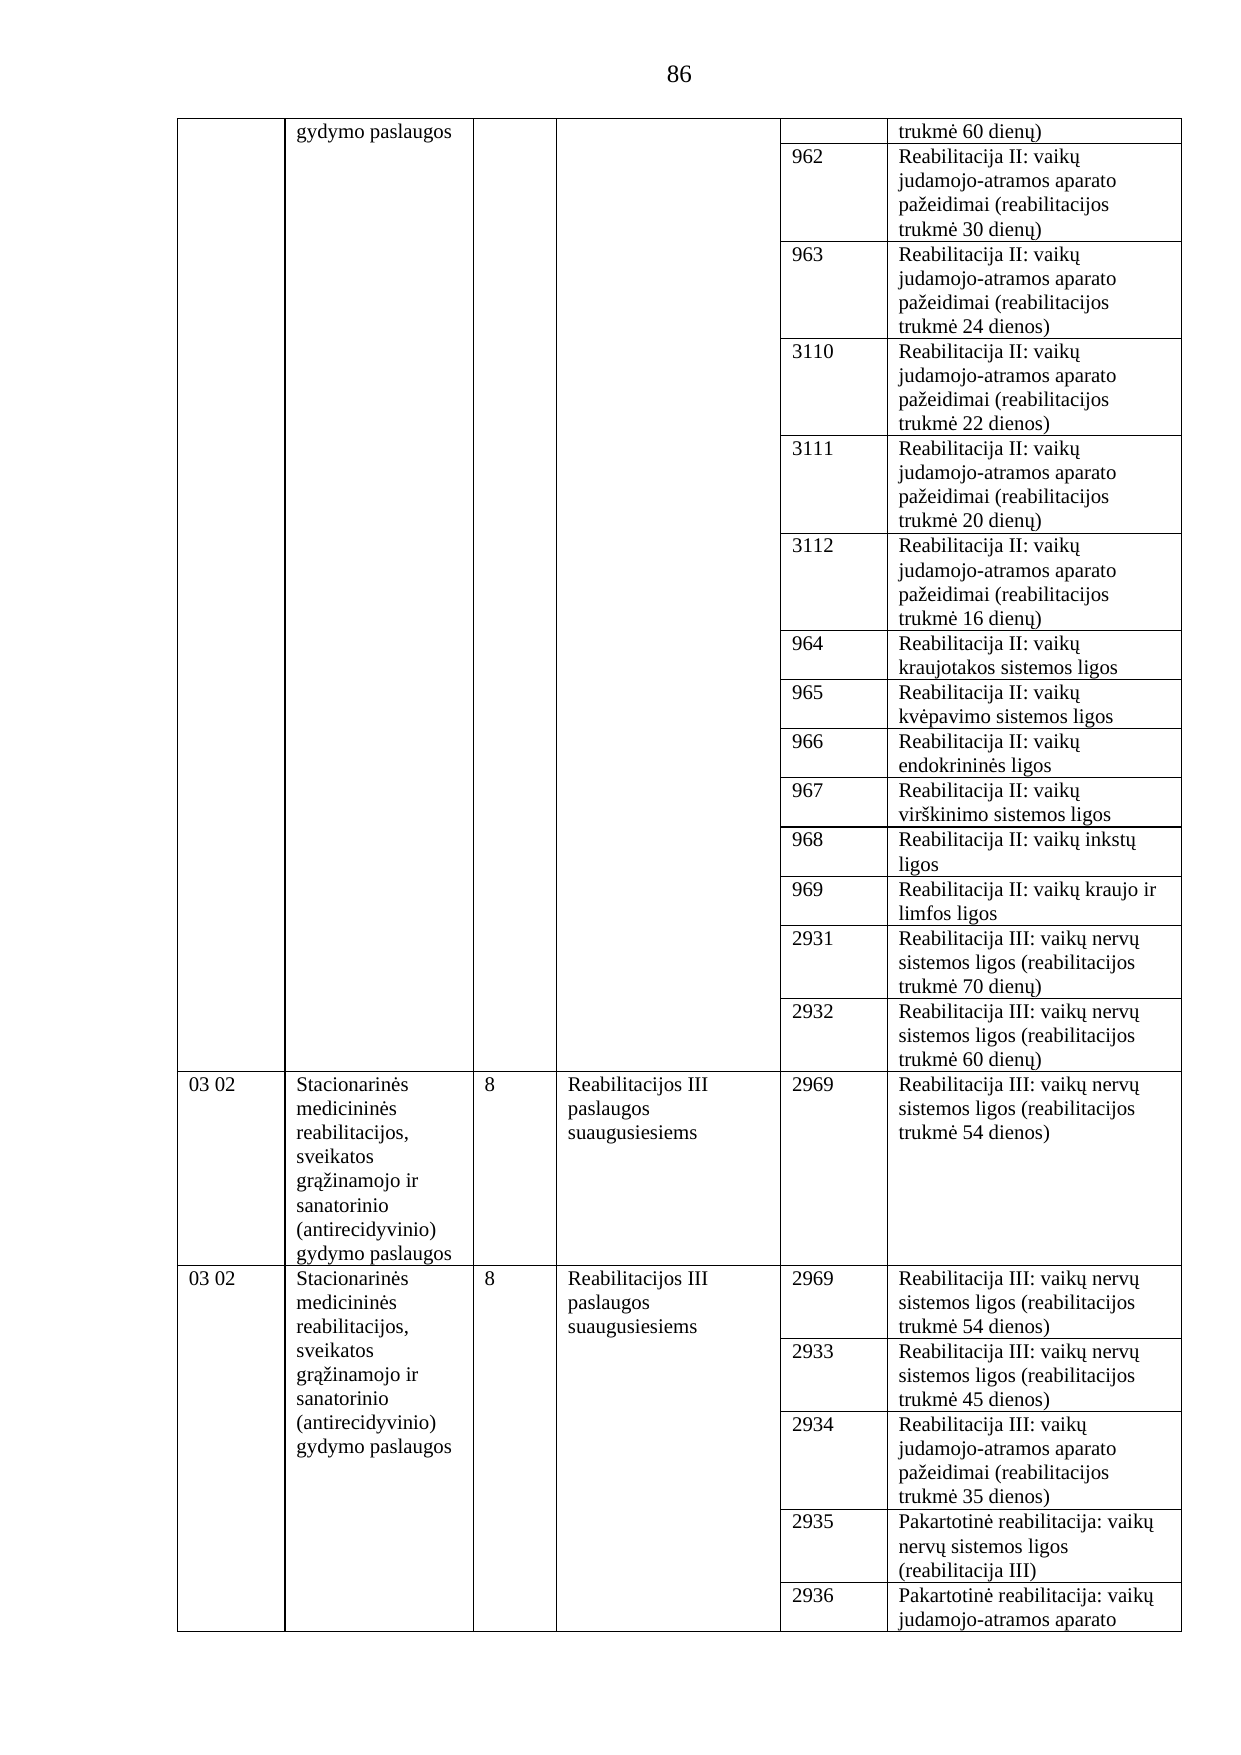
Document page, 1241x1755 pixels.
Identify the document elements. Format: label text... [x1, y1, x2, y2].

table_cell Stacionarinės medicininės reabilitacijos, sveikatos grąžinamojo ir sanatorinio (antirecidyvinio) gydymo paslaugos [286, 1266, 473, 1631]
table_cell [781, 119, 887, 143]
table_cell trukmė 60 dienų) [888, 119, 1181, 143]
table_cell Reabilitacija II: vaikų kvėpavimo sistemos ligos [888, 680, 1181, 728]
table_cell Reabilitacijos III paslaugos suaugusiesiems [557, 1072, 780, 1265]
table_cell Reabilitacija II: vaikų inkstų ligos [888, 828, 1181, 876]
table_cell [557, 119, 780, 1071]
table_cell Reabilitacija III: vaikų nervų sistemos ligos (reabilitacijos trukmė 60 dienų) [888, 999, 1181, 1071]
table_cell 03 02 [178, 1266, 284, 1631]
table_cell Reabilitacija II: vaikų judamojo-atramos aparato pažeidimai (reabilitacijos trukmė 24 dienos) [888, 242, 1181, 338]
table_cell 2935 [781, 1510, 887, 1582]
table_cell Reabilitacija II: vaikų judamojo-atramos aparato pažeidimai (reabilitacijos trukmė 16 dienų) [888, 534, 1181, 630]
table_cell 2969 [781, 1266, 887, 1338]
table_cell 964 [781, 631, 887, 679]
table_cell Reabilitacija II: vaikų kraujo ir limfos ligos [888, 877, 1181, 925]
table_cell 2969 [781, 1072, 887, 1265]
table_cell 962 [781, 144, 887, 241]
table_cell Reabilitacija II: vaikų judamojo-atramos aparato pažeidimai (reabilitacijos trukmė 20 dienų) [888, 436, 1181, 532]
table_cell Pakartotinė reabilitacija: vaikų judamojo-atramos aparato [888, 1583, 1181, 1631]
table_cell [178, 119, 284, 1071]
table_cell Reabilitacija II: vaikų endokrininės ligos [888, 729, 1181, 777]
table_cell Reabilitacija II: vaikų virškinimo sistemos ligos [888, 778, 1181, 826]
table_cell 8 [474, 1072, 556, 1265]
table_cell Stacionarinės medicininės reabilitacijos, sveikatos grąžinamojo ir sanatorinio (antirecidyvinio) gydymo paslaugos [286, 1072, 473, 1265]
table_cell Reabilitacija III: vaikų nervų sistemos ligos (reabilitacijos trukmė 54 dienos) [888, 1266, 1181, 1338]
table_cell 2932 [781, 999, 887, 1071]
table_cell 969 [781, 877, 887, 925]
table_cell 3111 [781, 436, 887, 532]
table_cell 967 [781, 778, 887, 826]
table_cell 03 02 [178, 1072, 284, 1265]
table_cell 965 [781, 680, 887, 728]
table_cell 2933 [781, 1339, 887, 1411]
table_cell Reabilitacijos III paslaugos suaugusiesiems [557, 1266, 780, 1631]
table_cell 8 [474, 1266, 556, 1631]
table_cell Reabilitacija III: vaikų nervų sistemos ligos (reabilitacijos trukmė 70 dienų) [888, 926, 1181, 998]
table_cell [474, 119, 556, 1071]
table_cell 2936 [781, 1583, 887, 1631]
table_cell Reabilitacija II: vaikų kraujotakos sistemos ligos [888, 631, 1181, 679]
table_cell 3110 [781, 339, 887, 435]
table_cell 966 [781, 729, 887, 777]
table_cell Reabilitacija III: vaikų nervų sistemos ligos (reabilitacijos trukmė 45 dienos) [888, 1339, 1181, 1411]
table_cell Reabilitacija II: vaikų judamojo-atramos aparato pažeidimai (reabilitacijos trukmė 22 dienos) [888, 339, 1181, 435]
table_cell Reabilitacija III: vaikų judamojo-atramos aparato pažeidimai (reabilitacijos trukmė 35 dienos) [888, 1412, 1181, 1508]
table_cell gydymo paslaugos [286, 119, 473, 1071]
table_cell 2931 [781, 926, 887, 998]
table_cell 963 [781, 242, 887, 338]
table_cell 3112 [781, 534, 887, 630]
table_cell 2934 [781, 1412, 887, 1508]
table_cell Reabilitacija II: vaikų judamojo-atramos aparato pažeidimai (reabilitacijos trukmė 30 dienų) [888, 144, 1181, 241]
table_cell Pakartotinė reabilitacija: vaikų nervų sistemos ligos (reabilitacija III) [888, 1510, 1181, 1582]
table_cell Reabilitacija III: vaikų nervų sistemos ligos (reabilitacijos trukmė 54 dienos) [888, 1072, 1181, 1265]
table_cell 968 [781, 828, 887, 876]
